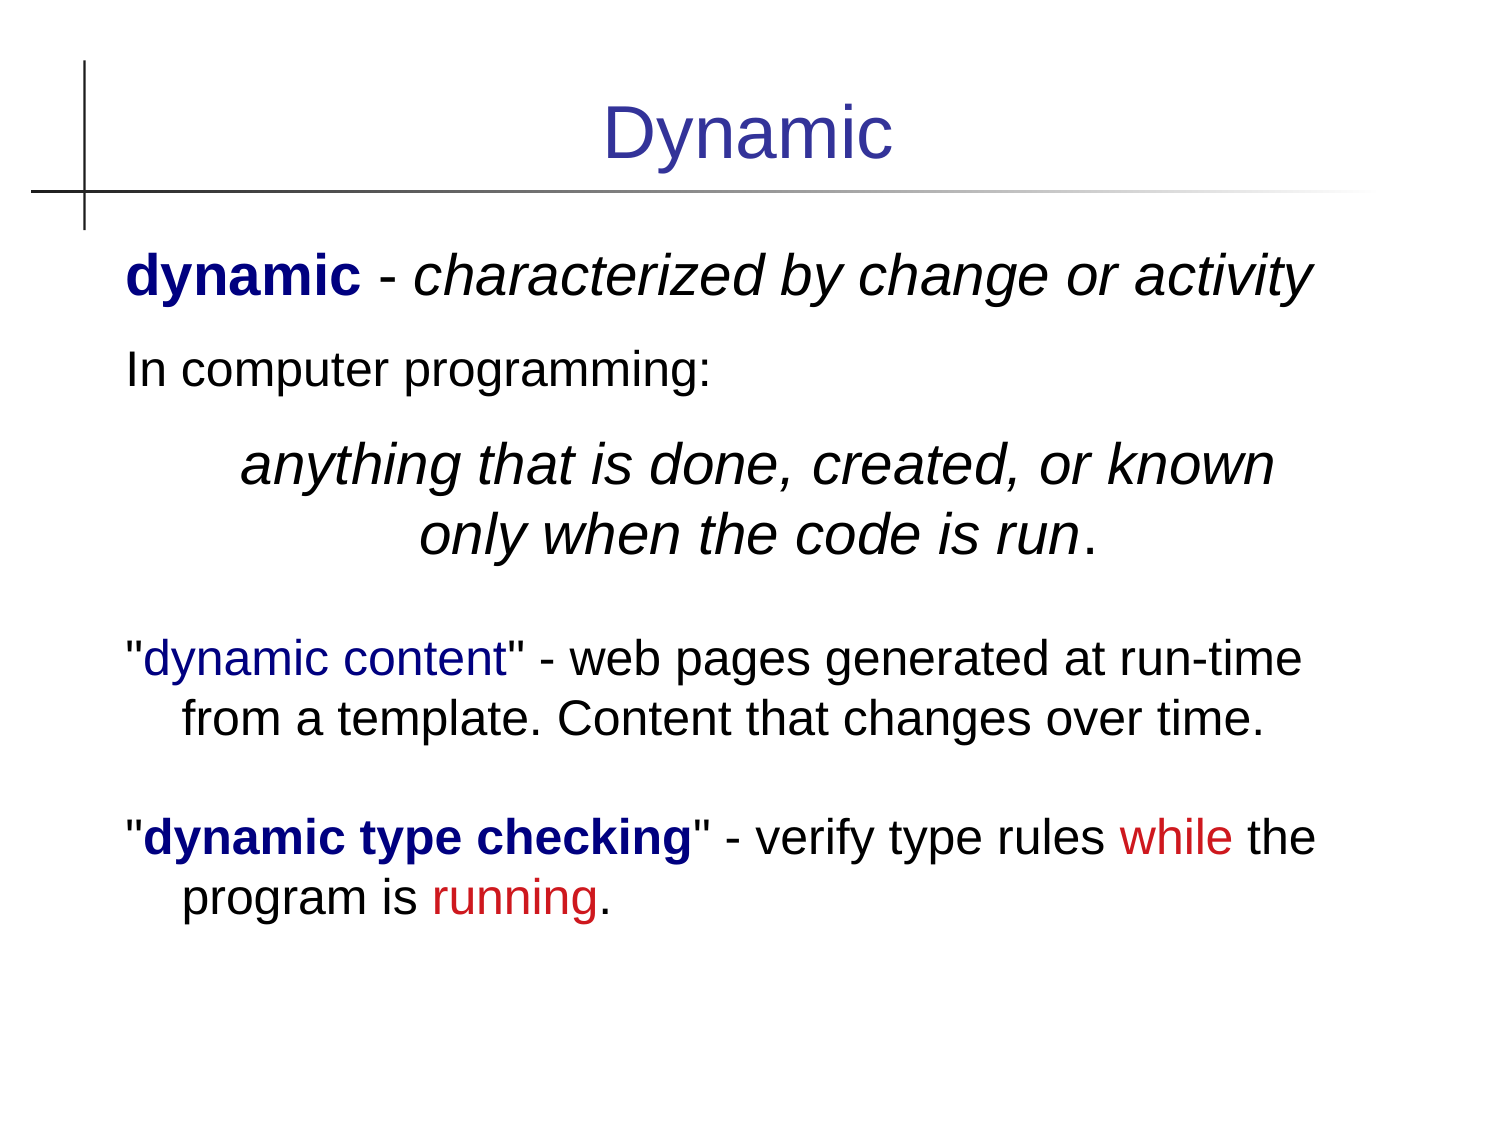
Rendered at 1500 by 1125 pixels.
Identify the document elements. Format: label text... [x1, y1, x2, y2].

list dynamic - characterized by change or activity In computer programming: anything that is done, created, or known only when the code is run. "dynamic content" - web pages generated at run-time from a template. Content that changes over time. "dynamic type checking" - verify type rules while the program is running. [110, 229, 1408, 1021]
title Dynamic [100, 42, 1397, 182]
